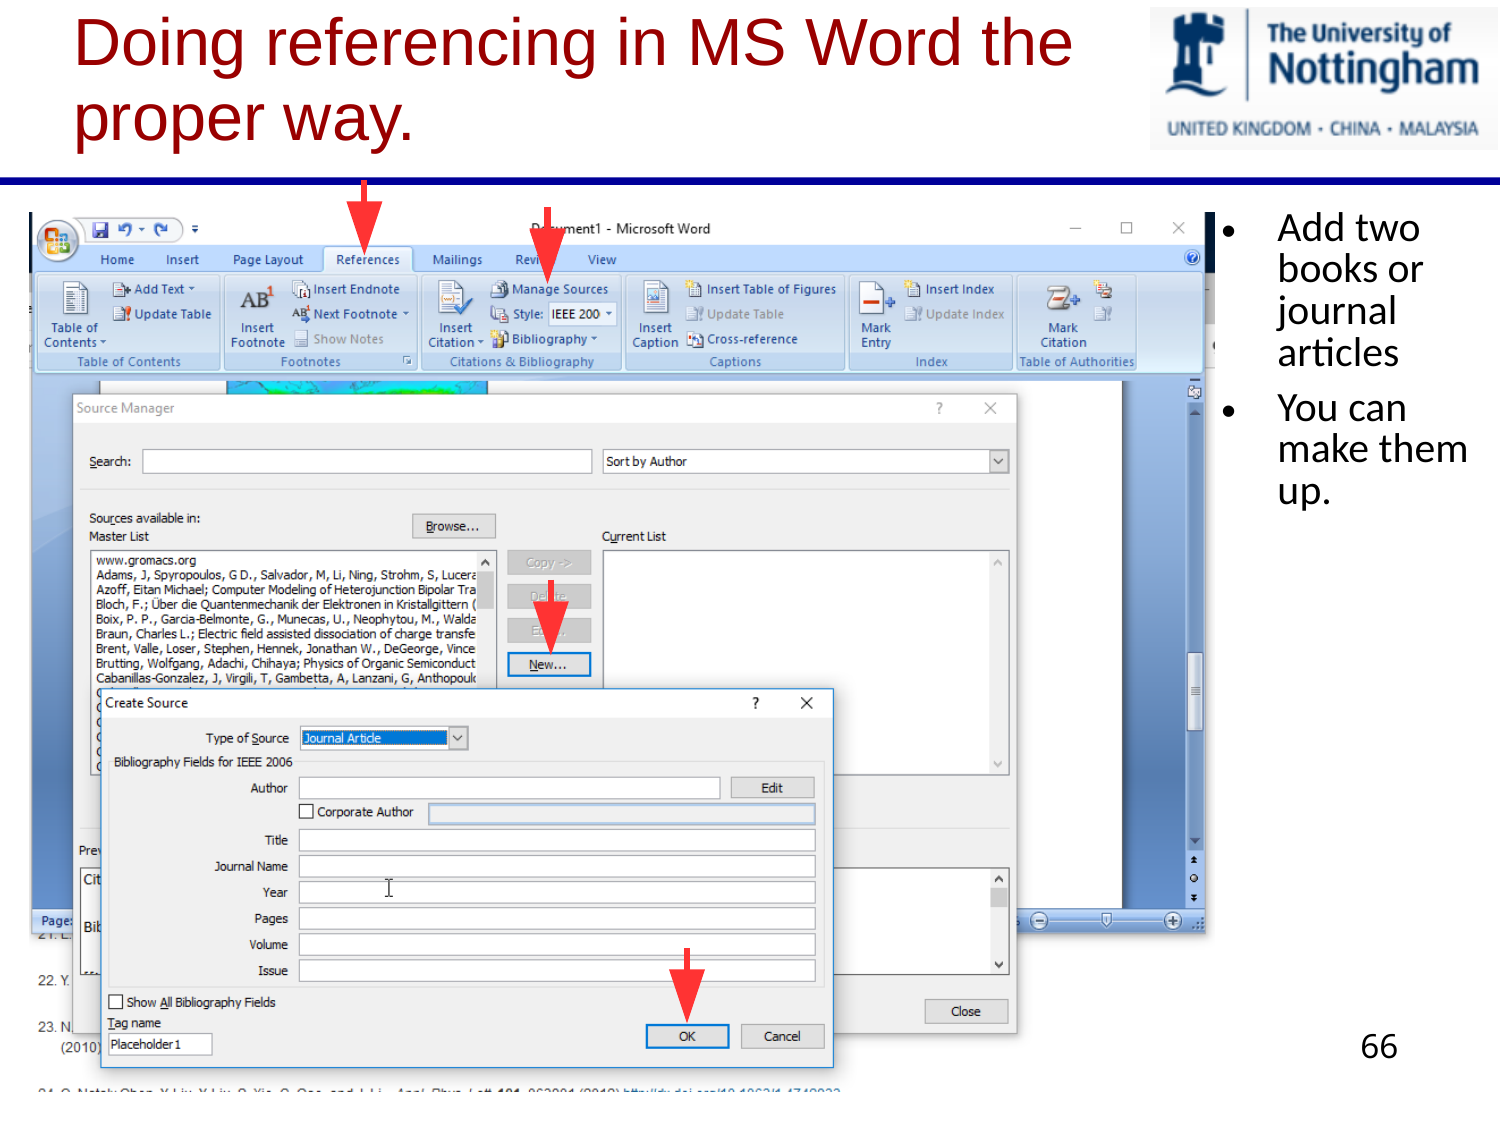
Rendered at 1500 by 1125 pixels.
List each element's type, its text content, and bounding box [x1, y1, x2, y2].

text_box Add two books or journal articles You can make them up. [1206, 202, 1500, 581]
text_box [1345, 1016, 1500, 1087]
picture [29, 212, 1215, 1093]
title Doing referencing in MS Word the proper way. [73, 4, 1163, 155]
picture [1163, 7, 1498, 150]
